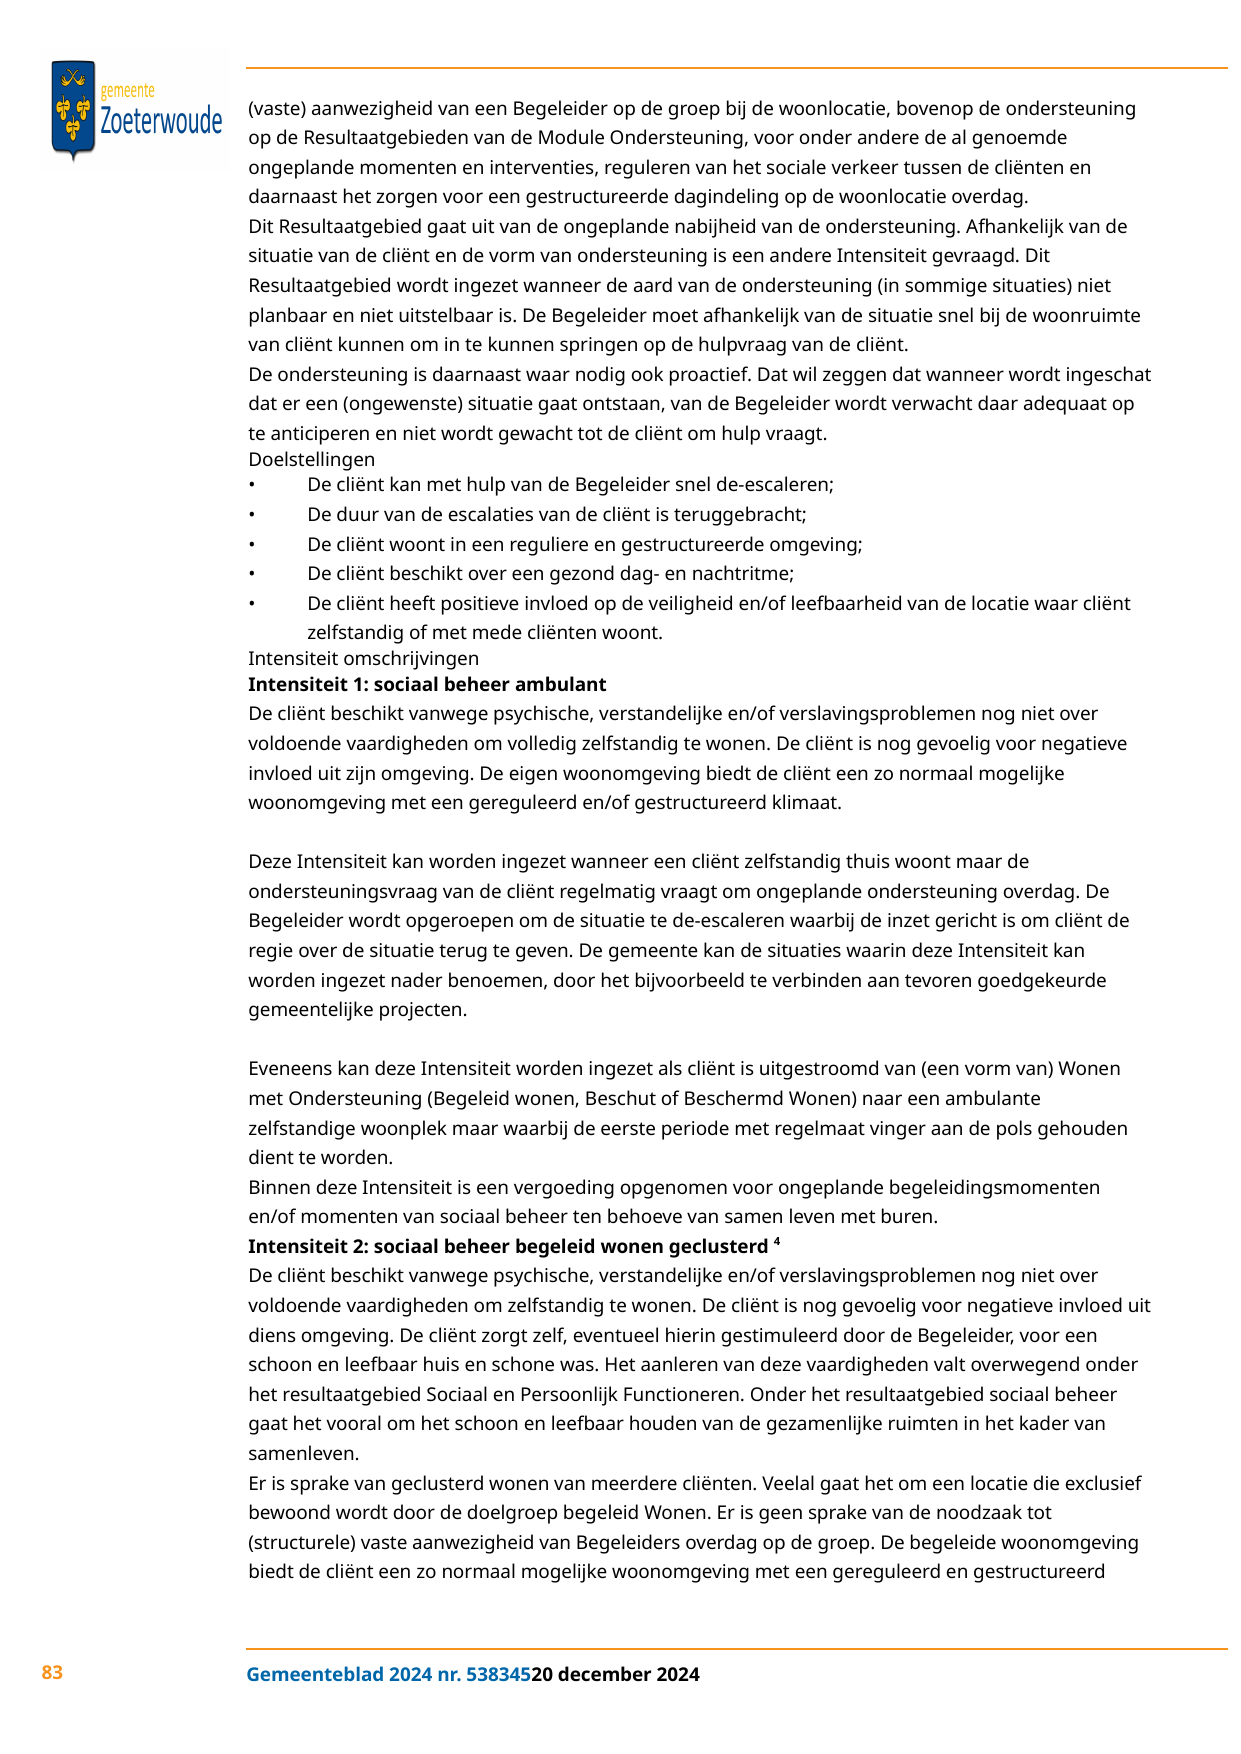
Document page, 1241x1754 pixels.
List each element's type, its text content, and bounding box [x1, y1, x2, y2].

table_cell Intensiteit 1: sociaal beheer ambulant De cliënt beschikt vanwege psychische, verstandelijke en/of verslavingsproblemen nog niet over voldoende vaardigheden om volledig zelfstandig te wonen. De cliënt is nog gevoelig voor negatieve invloed uit zijn omgeving. De eigen woonomgeving biedt de cliënt een zo normaal mogelijke woonomgeving met een gereguleerd en/of gestructureerd klimaat. Deze Intensiteit kan worden ingezet wanneer een cliënt zelfstandig thuis woont maar de ondersteuningsvraag van de cliënt regelmatig vraagt om ongeplande ondersteuning overdag. De Begeleider wordt opgeroepen om de situatie te de-escaleren waarbij de inzet gericht is om cliënt de regie over de situatie terug te geven. De gemeente kan de situaties waarin deze Intensiteit kan worden ingezet nader benoemen, door het bijvoorbeeld te verbinden aan tevoren goedgekeurde gemeentelijke projecten. Eveneens kan deze Intensiteit worden ingezet als cliënt is uitgestroomd van (een vorm van) Wonen met Ondersteuning (Begeleid wonen, Beschut of Beschermd Wonen) naar een ambulante zelfstandige woonplek maar waarbij de eerste periode met regelmaat vinger aan de pols gehouden dient te worden. Binnen deze Intensiteit is een vergoeding opgenomen voor ongeplande begeleidingsmomenten en/of momenten van sociaal beheer ten behoeve van samen leven met buren. Intensiteit 2: sociaal beheer begeleid wonen geclusterd 4 De cliënt beschikt vanwege psychische, verstandelijke en/of verslavingsproblemen nog niet over voldoende vaardigheden om zelfstandig te wonen. De cliënt is nog gevoelig voor negatieve invloed uit diens omgeving. De cliënt zorgt zelf, eventueel hierin gestimuleerd door de Begeleider, voor een schoon en leefbaar huis en schone was. Het aanleren van deze vaardigheden valt overwegend onder het resultaatgebied Sociaal en Persoonlijk Functioneren. Onder het resultaatgebied sociaal beheer gaat het vooral om het schoon en leefbaar houden van de gezamenlijke ruimten in het kader van samenleven. Er is sprake van geclusterd wonen van meerdere cliënten. Veelal gaat het om een locatie die exclusief bewoond wordt door de doelgroep begeleid Wonen. Er is geen sprake van de noodzaak tot (structurele) vaste aanwezigheid van Begeleiders overdag op de groep. De begeleide woonomgeving biedt de cliënt een zo normaal mogelijke woonomgeving met een gereguleerd en gestructureerd [248, 671, 1152, 1584]
table_cell Intensiteit omschrijvingen [248, 645, 1152, 671]
table_cell Doelstellingen [248, 446, 1152, 472]
picture [41, 47, 231, 172]
table_cell (vaste) aanwezigheid van een Begeleider op de groep bij de woonlocatie, bovenop de ondersteuning op de Resultaatgebieden van de Module Ondersteuning, voor onder andere de al genoemde ongeplande momenten en interventies, reguleren van het sociale verkeer tussen de cliënten en daarnaast het zorgen voor een gestructureerde dagindeling op de woonlocatie overdag. Dit Resultaatgebied gaat uit van de ongeplande nabijheid van de ondersteuning. Afhankelijk van de situatie van de cliënt en de vorm van ondersteuning is een andere Intensiteit gevraagd. Dit Resultaatgebied wordt ingezet wanneer de aard van de ondersteuning (in sommige situaties) niet planbaar en niet uitstelbaar is. De Begeleider moet afhankelijk van de situatie snel bij de woonruimte van cliënt kunnen om in te kunnen springen op de hulpvraag van de cliënt. De ondersteuning is daarnaast waar nodig ook proactief. Dat wil zeggen dat wanneer wordt ingeschat dat er een (ongewenste) situatie gaat ontstaan, van de Begeleider wordt verwacht daar adequaat op te anticiperen en niet wordt gewacht tot de cliënt om hulp vraagt. [248, 95, 1152, 446]
table_cell De cliënt kan met hulp van de Begeleider snel de-escaleren; De duur van de escalaties van de cliënt is teruggebracht; De cliënt woont in een reguliere en gestructureerde omgeving; De cliënt beschikt over een gezond dag- en nachtritme; De cliënt heeft positieve invloed op de veiligheid en/of leefbaarheid van de locatie waar cliënt zelfstandig of met mede cliënten woont. [248, 472, 1152, 645]
